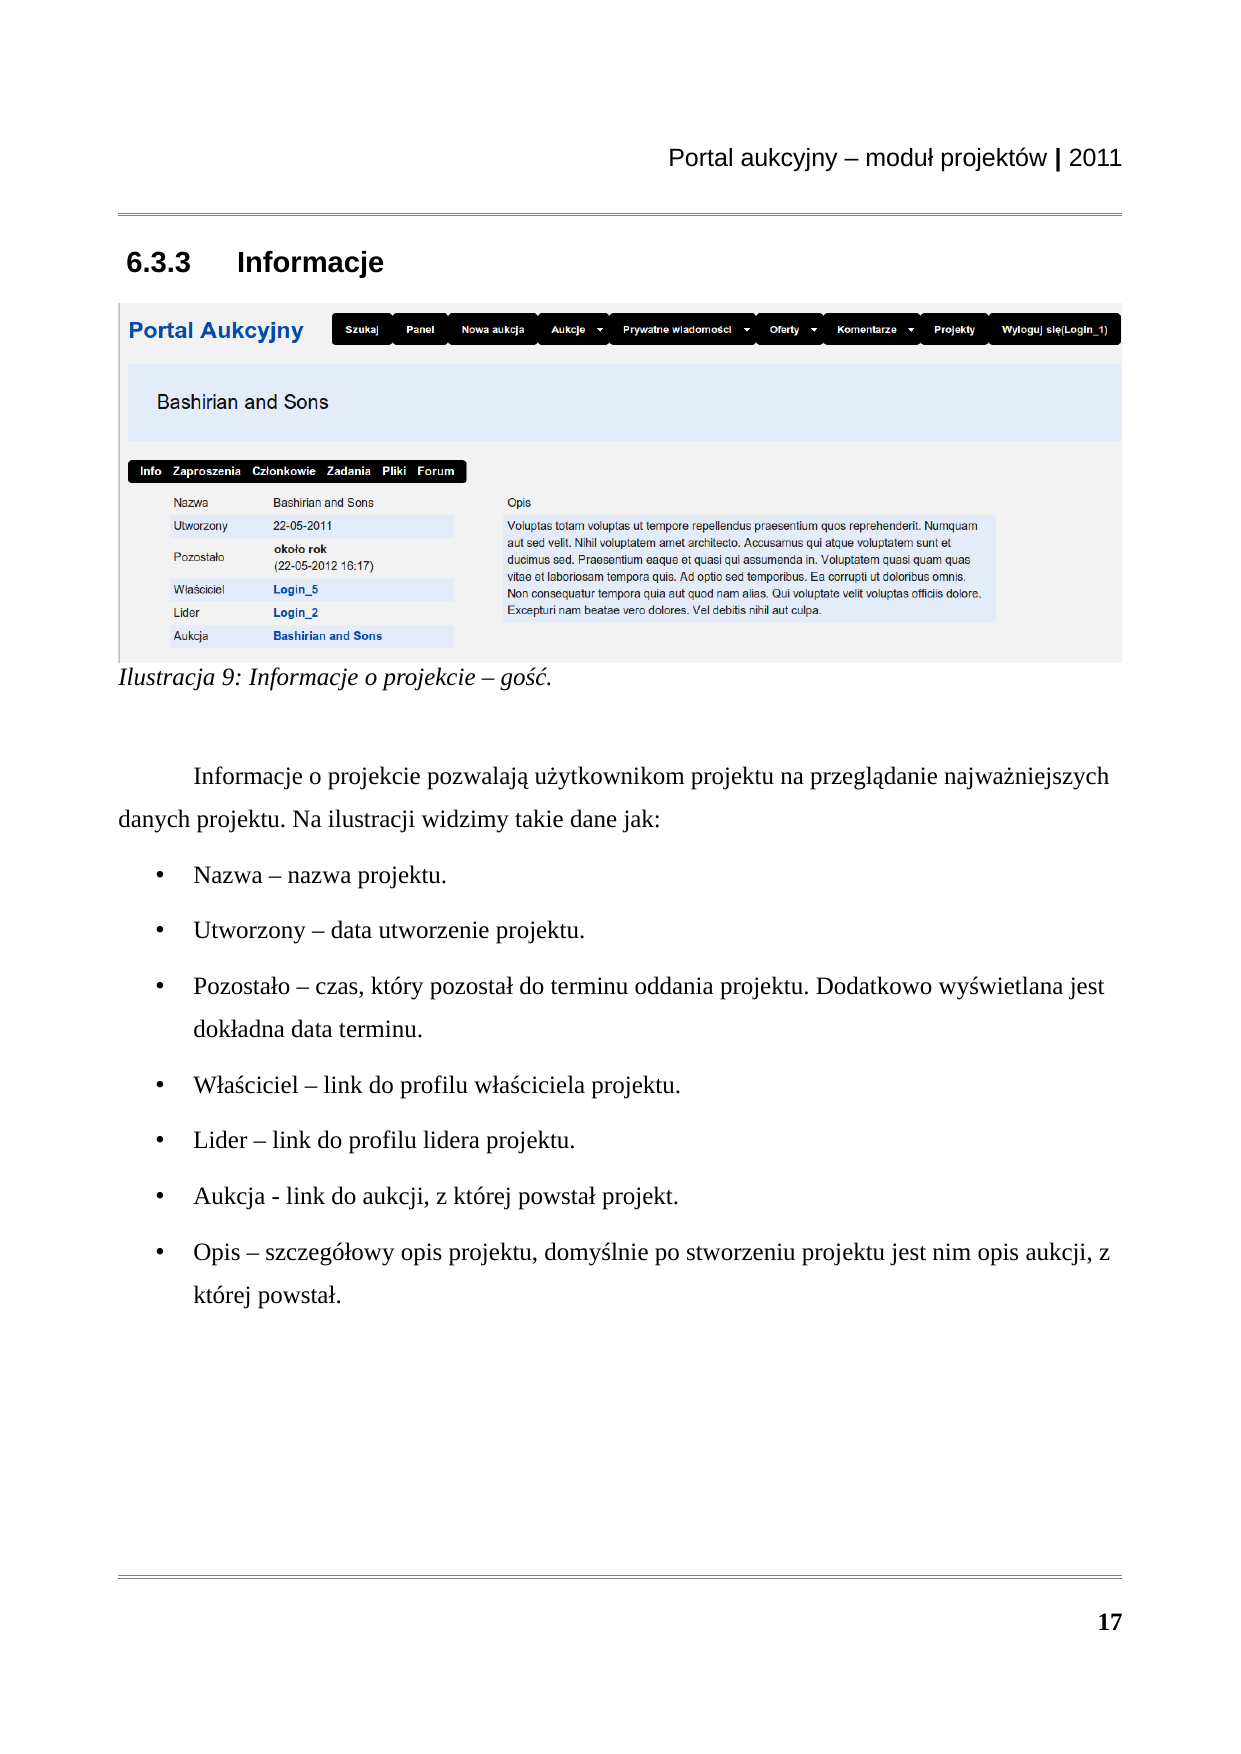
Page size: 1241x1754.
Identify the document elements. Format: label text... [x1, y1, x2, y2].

list Aukcja - link do aukcji, z której powstał projekt. [156, 1181, 1122, 1210]
list Pozostało – czas, który pozostał do terminu oddania projektu. Dodatkowo wyświetlana jest dokładna data terminu. [156, 971, 1122, 1043]
text Informacje o projekcie pozwalają użytkownikom projektu na przeglądanie najważniejszych danych projektu. Na ilustracji widzimy takie dane jak: [118, 761, 1122, 833]
list Lider – link do profilu lidera projektu. [156, 1126, 1122, 1154]
text Ilustracja 9: Informacje o projekcie – gość. [118, 663, 1122, 691]
picture [118, 303, 1123, 663]
subtitle Informacje [118, 245, 1122, 278]
list Opis – szczegółowy opis projektu, domyślnie po stworzeniu projektu jest nim opis aukcji, z której powstał. [156, 1237, 1122, 1309]
list Nazwa – nazwa projektu. [156, 860, 1122, 889]
list Utworzony – data utworzenie projektu. [156, 916, 1122, 944]
list Właściciel – link do profilu właściciela projektu. [156, 1070, 1122, 1099]
